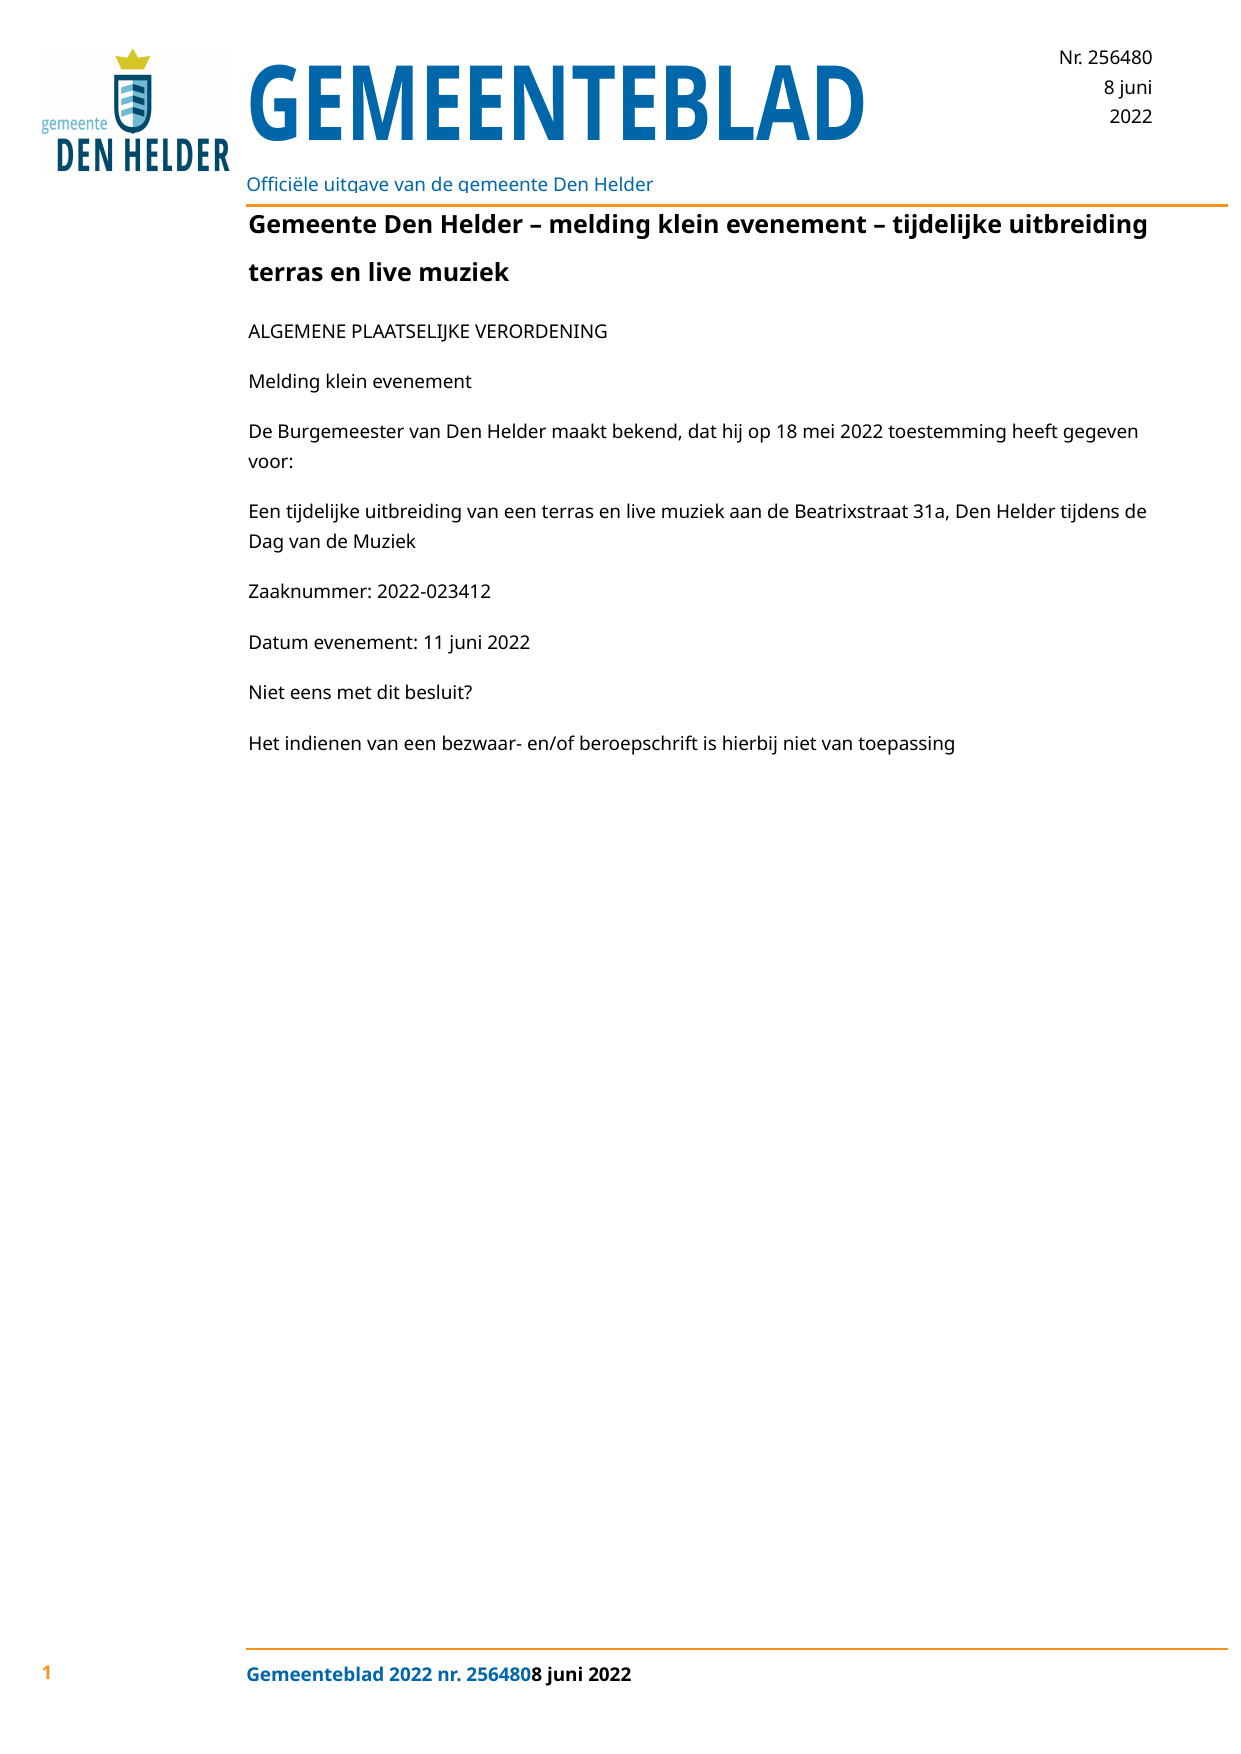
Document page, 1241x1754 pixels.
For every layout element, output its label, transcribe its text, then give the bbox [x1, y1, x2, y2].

picture [130, 157, 135, 172]
text De Burgemeester van Den Helder maakt bekend, dat hij op 18 mei 2022 toestemming heeft gegeven voor: [248, 419, 1152, 474]
text Een tijdelijke uitbreiding van een terras en live muziek aan de Beatrixstraat 31a, Den Helder tijdens de Dag van de Muziek [248, 499, 1152, 554]
text Het indienen van een bezwaar- en/of beroepschrift is hierbij niet van toepassing [248, 730, 1152, 756]
text Melding klein evenement [248, 368, 1152, 394]
picture [100, 154, 106, 172]
text Niet eens met dit besluit? [248, 679, 1152, 705]
text Zaaknummer: 2022-023412 [248, 579, 1152, 604]
picture [63, 144, 68, 165]
text Gemeente Den Helder – melding klein evenement – tijdelijke uitbreiding terras en live muziek [248, 207, 1152, 288]
picture [182, 144, 187, 165]
picture [220, 160, 224, 172]
text ALGEMENE PLAATSELIJKE VERORDENING [248, 318, 1152, 344]
text Datum evenement: 11 juni 2022 [248, 629, 1152, 655]
picture [41, 47, 231, 172]
